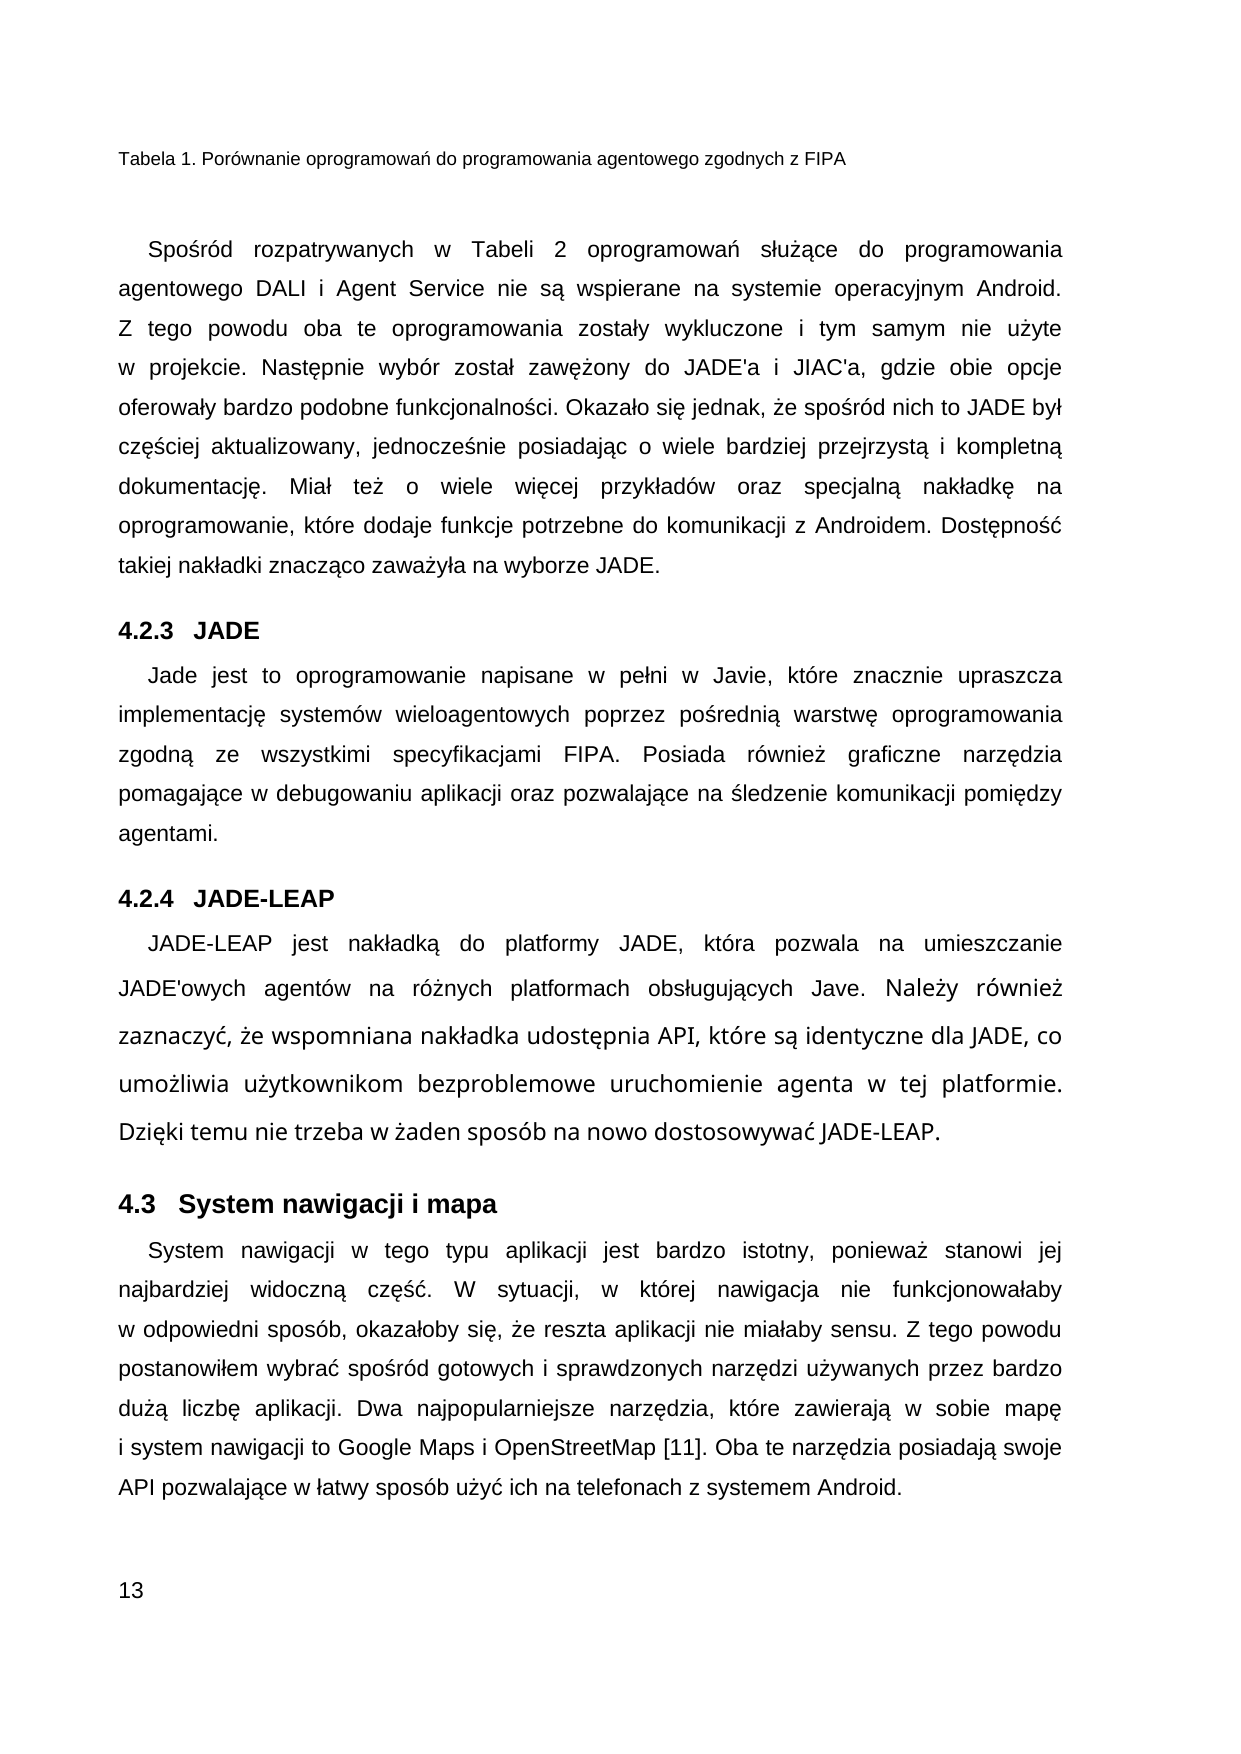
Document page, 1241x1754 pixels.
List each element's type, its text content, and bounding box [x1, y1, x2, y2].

subtitle 4.3 System nawigacji i mapa [118, 1188, 1063, 1220]
text System nawigacji w tego typu aplikacji jest bardzo istotny, ponieważ stanowi jej najbardziej widoczną część. W sytuacji, w której nawigacja nie funkcjonowałaby w odpowiedni sposób, okazałoby się, że reszta aplikacji nie miałaby sensu. Z tego powodu postanowiłem wybrać spośród gotowych i sprawdzonych narzędzi używanych przez bardzo dużą liczbę aplikacji. Dwa najpopularniejsze narzędzia, które zawierają w sobie mapę i system nawigacji to Google Maps i OpenStreetMap [11]. Oba te narzędzia posiadają swoje API pozwalające w łatwy sposób użyć ich na telefonach z systemem Android. [118, 1237, 1063, 1500]
text Jade jest to oprogramowanie napisane w pełni w Javie, które znacznie upraszcza implementację systemów wieloagentowych poprzez pośrednią warstwę oprogramowania zgodną ze wszystkimi specyfikacjami FIPA. Posiada również graficzne narzędzia pomagające w debugowaniu aplikacji oraz pozwalające na śledzenie komunikacji pomiędzy agentami. [118, 662, 1063, 846]
text Tabela 1. Porównanie oprogramowań do programowania agentowego zgodnych z FIPA [118, 148, 1063, 169]
text JADE-LEAP jest nakładką do platformy JADE, która pozwala na umieszczanie JADE'owych agentów na różnych platformach obsługujących Jave. Należy również zaznaczyć, że wspomniana nakładka udostępnia API, które są identyczne dla JADE, co umożliwia użytkownikom bezproblemowe uruchomienie agenta w tej platformie. Dzięki temu nie trzeba w żaden sposób na nowo dostosowywać JADE-LEAP. [118, 929, 1063, 1147]
text Spośród rozpatrywanych w Tabeli 2 oprogramowań służące do programowania agentowego DALI i Agent Service nie są wspierane na systemie operacyjnym Android. Z tego powodu oba te oprogramowania zostały wykluczone i tym samym nie użyte w projekcie. Następnie wybór został zawężony do JADE'a i JIAC'a, gdzie obie opcje oferowały bardzo podobne funkcjonalności. Okazało się jednak, że spośród nich to JADE był częściej aktualizowany, jednocześnie posiadając o wiele bardziej przejrzystą i kompletną dokumentację. Miał też o wiele więcej przykładów oraz specjalną nakładkę na oprogramowanie, które dodaje funkcje potrzebne do komunikacji z Androidem. Dostępność takiej nakładki znacząco zaważyła na wyborze JADE. [118, 236, 1063, 578]
subtitle 4.2.3 JADE [118, 616, 1063, 645]
subtitle 4.2.4 JADE-LEAP [118, 884, 1063, 913]
